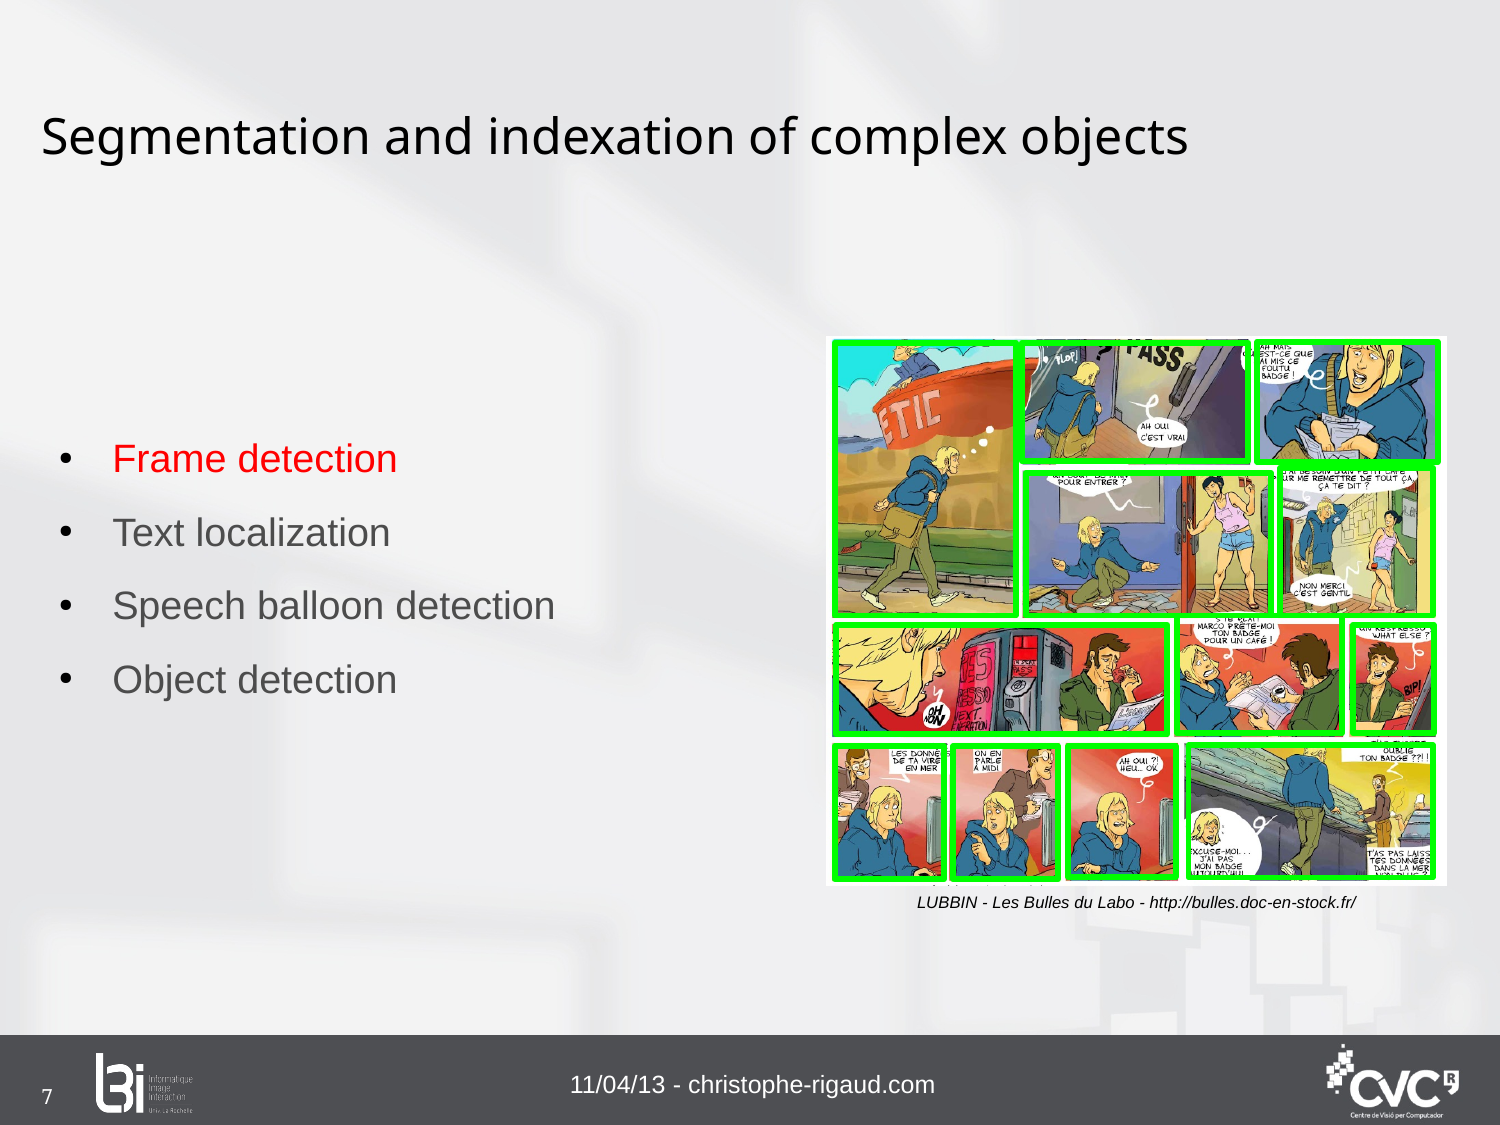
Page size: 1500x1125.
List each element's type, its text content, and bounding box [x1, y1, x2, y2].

picture [0, 0, 1500, 1125]
text_box 11/04/13 - christophe-rigaud.com [59, 1063, 1447, 1106]
title Segmentation and indexation of complex objects [41, 41, 1459, 229]
list Frame detection Text localization Speech balloon detection Object detection [41, 437, 733, 768]
text_box LUBBIN - Les Bulles du Labo - http://bulles.doc-en-stock.fr/ [885, 885, 1388, 920]
